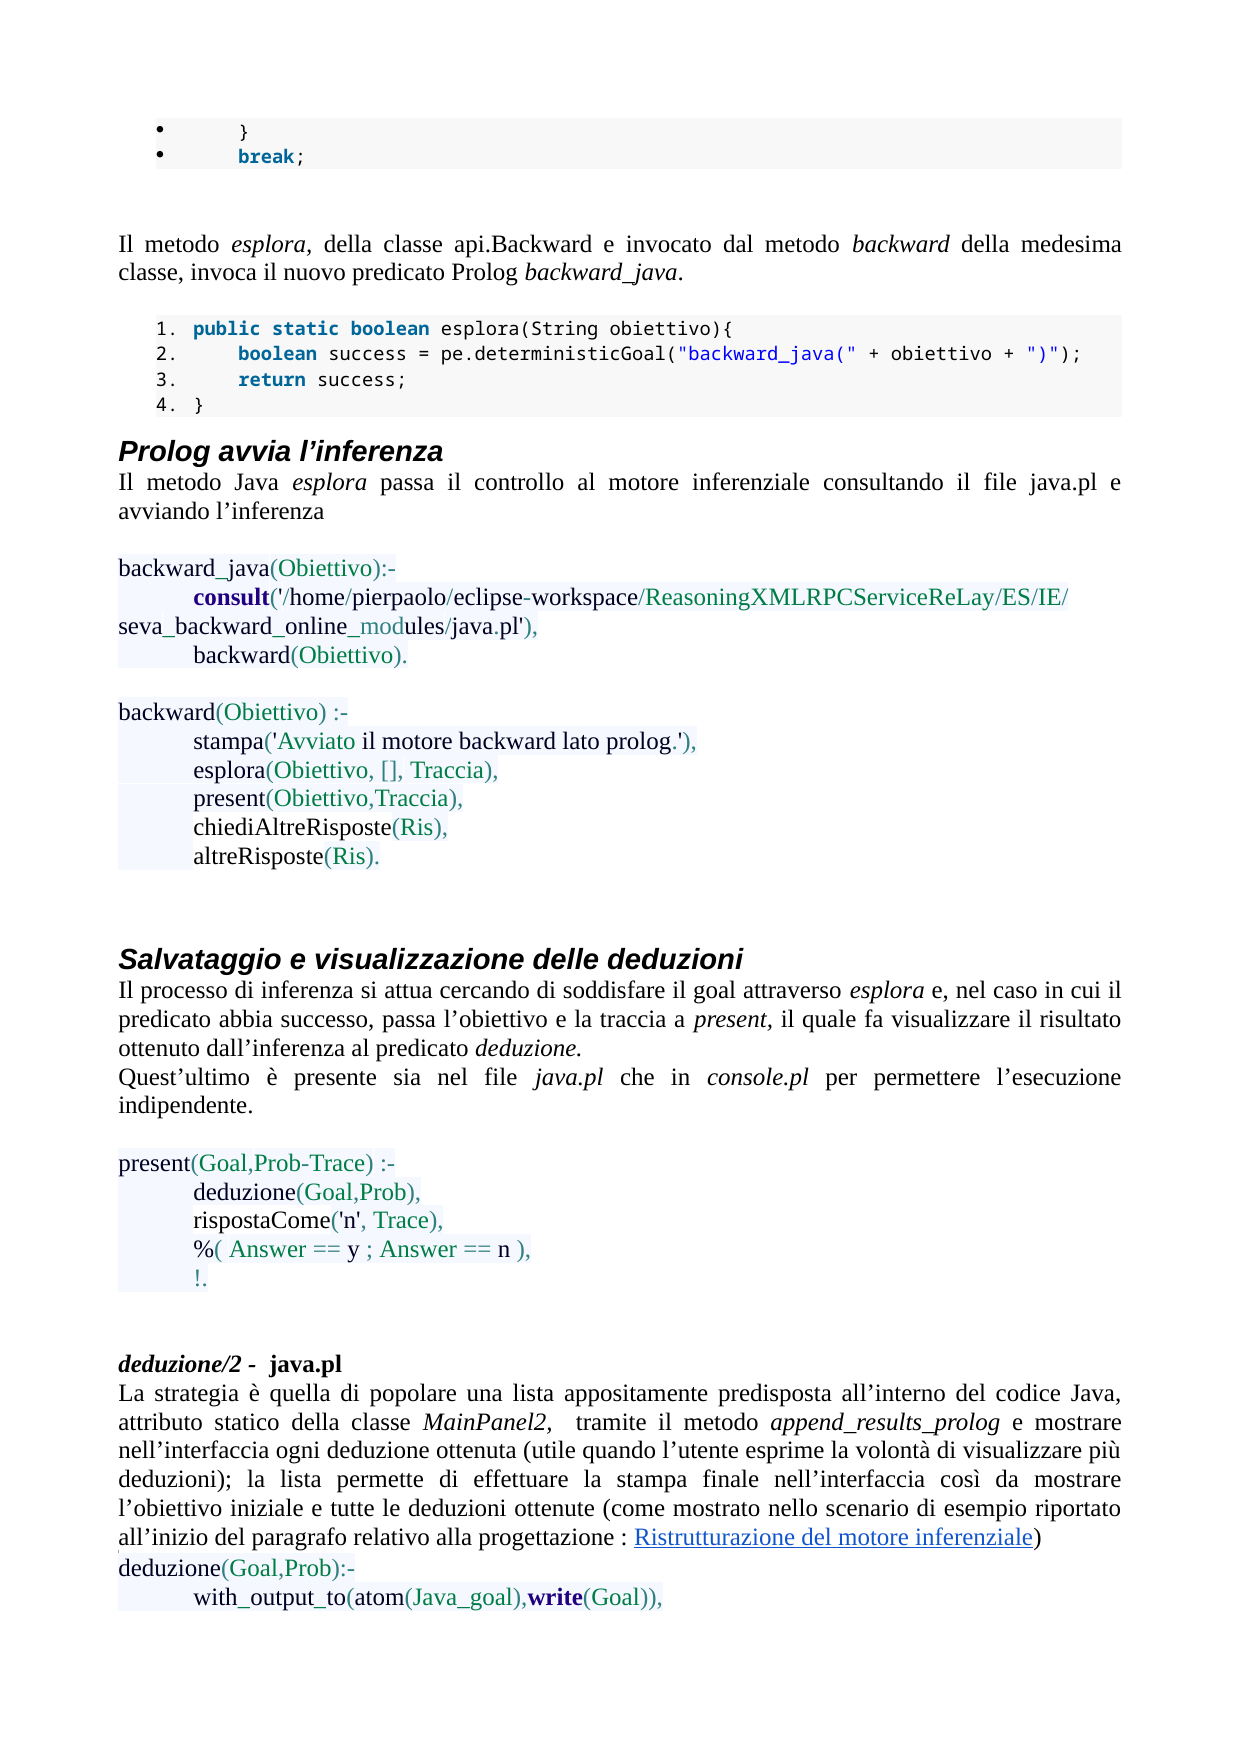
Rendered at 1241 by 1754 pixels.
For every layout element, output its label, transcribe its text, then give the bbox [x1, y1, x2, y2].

list return success; [156, 366, 1122, 392]
list public static boolean esplora(String obiettivo){ [156, 315, 1122, 341]
text Quest’ultimo è presente sia nel file java.pl che in console.pl per permettere l’esecuzione indipendente. [118, 1062, 1122, 1119]
list boolean success = pe.deterministicGoal("backward_java(" + obiettivo + ")"); [156, 341, 1122, 366]
text deduzione(Goal,Prob):- [118, 1553, 1122, 1582]
text Il metodo Java esplora passa il controllo al motore inferenziale consultando il file java.pl e avviando l’inferenza [118, 467, 1122, 525]
text present(Goal,Prob-Trace) :- [118, 1148, 1122, 1177]
text backward_java(Obiettivo):- [118, 553, 1122, 582]
text altreRisposte(Ris). [118, 841, 1122, 870]
text Il processo di inferenza si attua cercando di soddisfare il goal attraverso esplora e, nel caso in cui il predicato abbia successo, passa l’obiettivo e la traccia a present, il quale fa visualizzare il risultato ottenuto dall’inferenza al predicato deduzione. [118, 975, 1122, 1062]
text consult('/home/pierpaolo/eclipse-workspace/ReasoningXMLRPCServiceReLay/ES/IE/seva_backward_online_modules/java.pl'), [118, 582, 1122, 640]
text rispostaCome('n', Trace), [118, 1205, 1122, 1234]
text La strategia è quella di popolare una lista appositamente predisposta all’interno del codice Java, attributo statico della classe MainPanel2, tramite il metodo append_results_prolog e mostrare nell’interfaccia ogni deduzione ottenuta (utile quando l’utente esprime la volontà di visualizzare più deduzioni); la lista permette di effettuare la stampa finale nell’interfaccia così da mostrare l’obiettivo iniziale e tutte le deduzioni ottenute (come mostrato nello scenario di esempio riportato all’inizio del paragrafo relativo alla progettazione : Ristrutturazione del motore inferenziale) [118, 1378, 1122, 1550]
list break; [156, 144, 1122, 169]
text deduzione(Goal,Prob), [118, 1177, 1122, 1205]
text deduzione/2 - java.pl [118, 1349, 1122, 1378]
text backward(Obiettivo). [118, 640, 1122, 668]
text !. [118, 1263, 1122, 1292]
list } [156, 392, 1122, 417]
subtitle Salvataggio e visualizzazione delle deduzioni [118, 942, 1122, 975]
list } [156, 118, 1122, 144]
text chiediAltreRisposte(Ris), [118, 812, 1122, 841]
text with_output_to(atom(Java_goal),write(Goal)), [118, 1582, 1122, 1611]
subtitle Prolog avvia l’inferenza [118, 434, 1122, 467]
text esplora(Obiettivo, [], Traccia), [118, 755, 1122, 783]
text present(Obiettivo,Traccia), [118, 783, 1122, 812]
text backward(Obiettivo) :- [118, 697, 1122, 726]
text %( Answer == y ; Answer == n ), [118, 1234, 1122, 1263]
text Il metodo esplora, della classe api.Backward e invocato dal metodo backward della medesima classe, invoca il nuovo predicato Prolog backward_java. [118, 229, 1122, 286]
text stampa('Avviato il motore backward lato prolog.'), [118, 726, 1122, 755]
